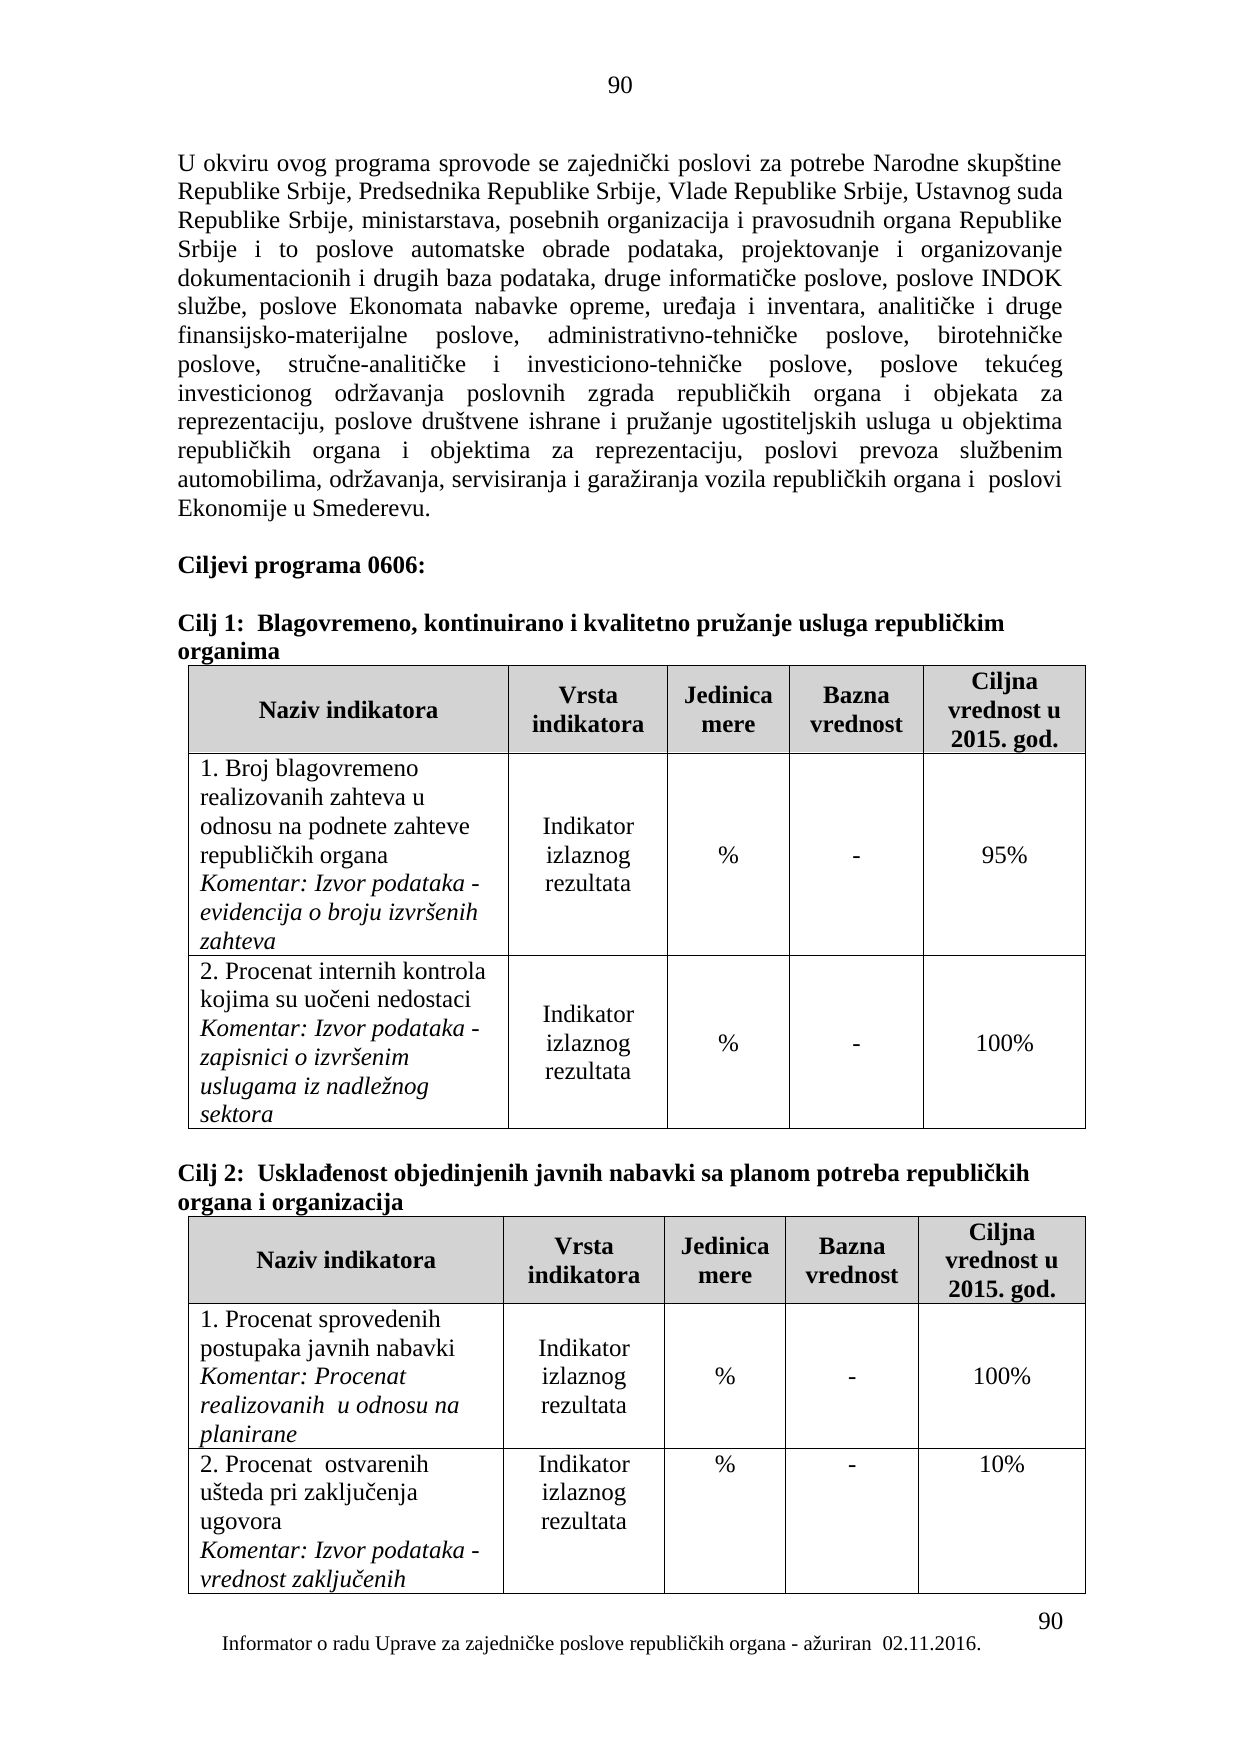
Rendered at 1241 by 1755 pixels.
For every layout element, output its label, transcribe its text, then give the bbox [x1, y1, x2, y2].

table_header Jedinica mere [668, 666, 789, 752]
table_cell 1. Procenat sprovedenih postupaka javnih nabavki Komentar: Procenat realizovanih u odnosu na planirane [189, 1304, 503, 1448]
table_cell 95% [924, 754, 1085, 955]
table_header Vrsta indikatora [509, 666, 667, 752]
table_cell % [668, 754, 789, 955]
table_cell Indikator izlaznog rezultata [509, 754, 667, 955]
table_cell - [786, 1304, 918, 1448]
table_cell 100% [919, 1304, 1085, 1448]
text Cilјevi programa 0606: [177, 521, 1063, 579]
table_cell % [668, 956, 789, 1128]
table_header Cilјna vrednost u 2015. god. [924, 666, 1085, 752]
table_header Jedinica mere [665, 1217, 785, 1303]
text Cilј 1: Blagovremeno, kontinuirano i kvalitetno pružanje usluga republičkim organima [177, 579, 1063, 665]
table_cell 100% [924, 956, 1085, 1128]
table_cell 10% [919, 1449, 1085, 1592]
table_header Naziv indikatora [189, 1217, 503, 1303]
table_header Bazna vrednost [790, 666, 923, 752]
table_cell - [786, 1449, 918, 1592]
table_cell % [665, 1304, 785, 1448]
table_cell 1. Broj blagovremeno realizovanih zahteva u odnosu na podnete zahteve republičkih organa Komentar: Izvor podataka - evidencija o broju izvršenih zahteva [189, 754, 508, 955]
table_cell % [665, 1449, 785, 1592]
text U okviru ovog programa sprovode se zajednički poslovi za potrebe Narodne skupštine Republike Srbije, Predsednika Republike Srbije, Vlade Republike Srbije, Ustavnog suda Republike Srbije, ministarstava, posebnih organizacija i pravosudnih organa Republike Srbije i to poslove automatske obrade podataka, projektovanje i organizovanje dokumentacionih i drugih baza podataka, druge informatičke poslove, poslove INDOK službe, poslove Ekonomata nabavke opreme, uređaja i inventara, analitičke i druge finansijsko-materijalne poslove, administrativno-tehničke poslove, birotehničke poslove, stručne-analitičke i investiciono-tehničke poslove, poslove tekućeg investicionog održavanja poslovnih zgrada republičkih organa i objekata za reprezentaciju, poslove društvene ishrane i pružanje ugostitelјskih usluga u objektima republičkih organa i objektima za reprezentaciju, poslovi prevoza službenim automobilima, održavanja, servisiranja i garažiranja vozila republičkih organa i poslovi Ekonomije u Smederevu. [177, 148, 1063, 521]
table_cell Indikator izlaznog rezultata [509, 956, 667, 1128]
table_cell Indikator izlaznog rezultata [504, 1304, 664, 1448]
table_cell - [790, 754, 923, 955]
table_cell - [790, 956, 923, 1128]
table_header Cilјna vrednost u 2015. god. [919, 1217, 1085, 1303]
table_header Naziv indikatora [189, 666, 508, 752]
table_cell 2. Procenat ostvarenih ušteda pri zaklјučenja ugovora Komentar: Izvor podataka - vrednost zaklјučenih [189, 1449, 503, 1592]
table_header Vrsta indikatora [504, 1217, 664, 1303]
table_cell Indikator izlaznog rezultata [504, 1449, 664, 1592]
table_cell 2. Procenat internih kontrola kojima su uočeni nedostaci Komentar: Izvor podataka -zapisnici o izvršenim uslugama iz nadležnog sektora [189, 956, 508, 1128]
table_header Bazna vrednost [786, 1217, 918, 1303]
text Cilј 2: Usklađenost objedinjenih javnih nabavki sa planom potreba republičkih organa i organizacija [177, 1158, 1063, 1216]
